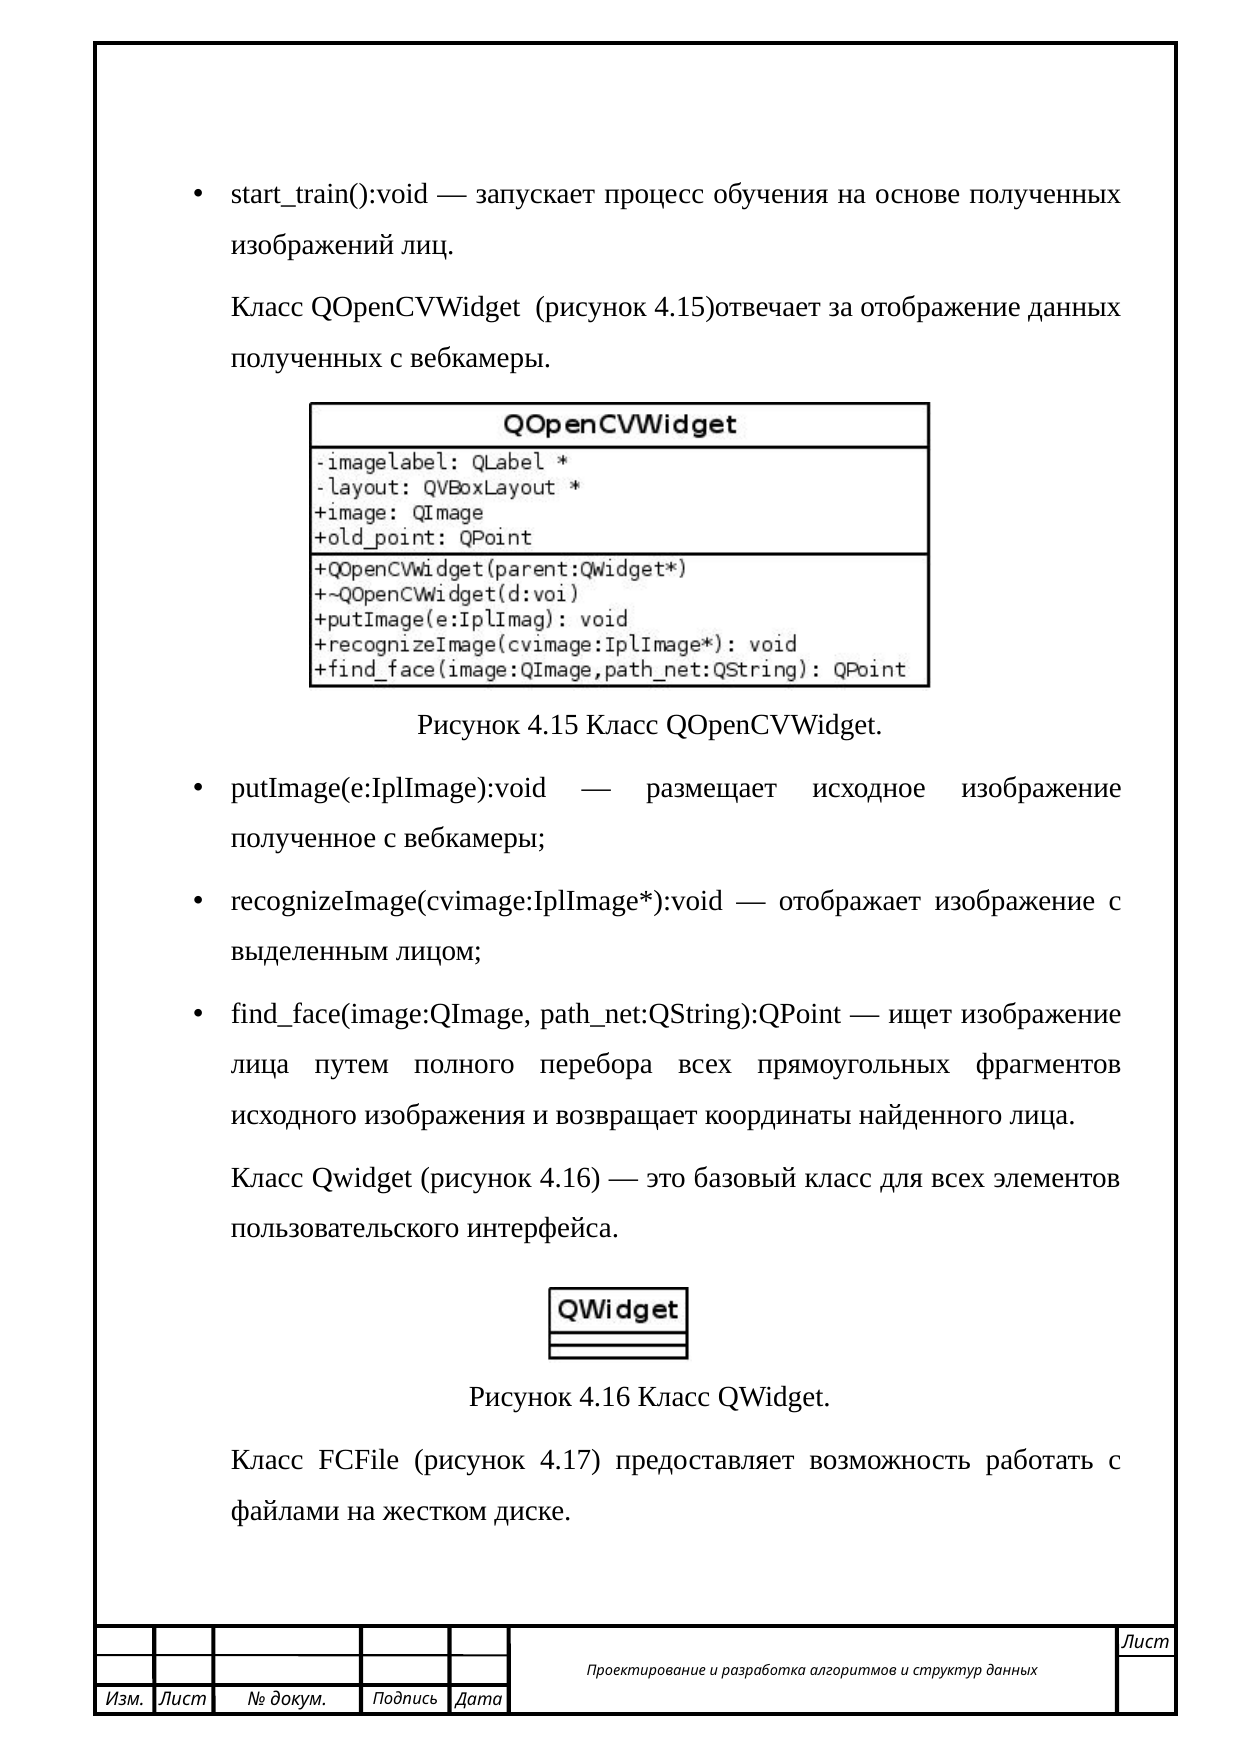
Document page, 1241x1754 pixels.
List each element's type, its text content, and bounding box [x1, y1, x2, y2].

list recognizeImage(cvimage:IplImage*):void — отображает изображение с выделенным лицом; [193, 883, 1122, 967]
picture [309, 402, 932, 691]
list start_train():void — запускает процесс обучения на основе полученных изображений лиц. [193, 176, 1122, 260]
list find_face(image:QImage, path_net:QString):QPoint — ищет изображение лица путем полного перебора всех прямоугольных фрагментов исходного изображения и возвращает координаты найденного лица. [193, 996, 1122, 1131]
list putImage(e:IplImage):void — размещает исходное изображение полученное с вебкамеры; [193, 770, 1122, 854]
text Рисунок 4.15 Класс QOpenCVWidget. [118, 691, 1122, 741]
text Рисунок 4.16 Класс QWidget. [118, 1273, 1122, 1413]
list Класс QOpenCVWidget (рисунок 4.15)отвечает за отображение данных полученных с вебкамеры. [193, 289, 1122, 373]
picture [548, 1287, 692, 1363]
list Класс FCFile (рисунок 4.17) предоставляет возможность работать с файлами на жестком диске. [193, 1442, 1122, 1526]
list Класс Qwidget (рисунок 4.16) — это базовый класс для всех элементов пользовательского интерфейса. [193, 1160, 1122, 1244]
